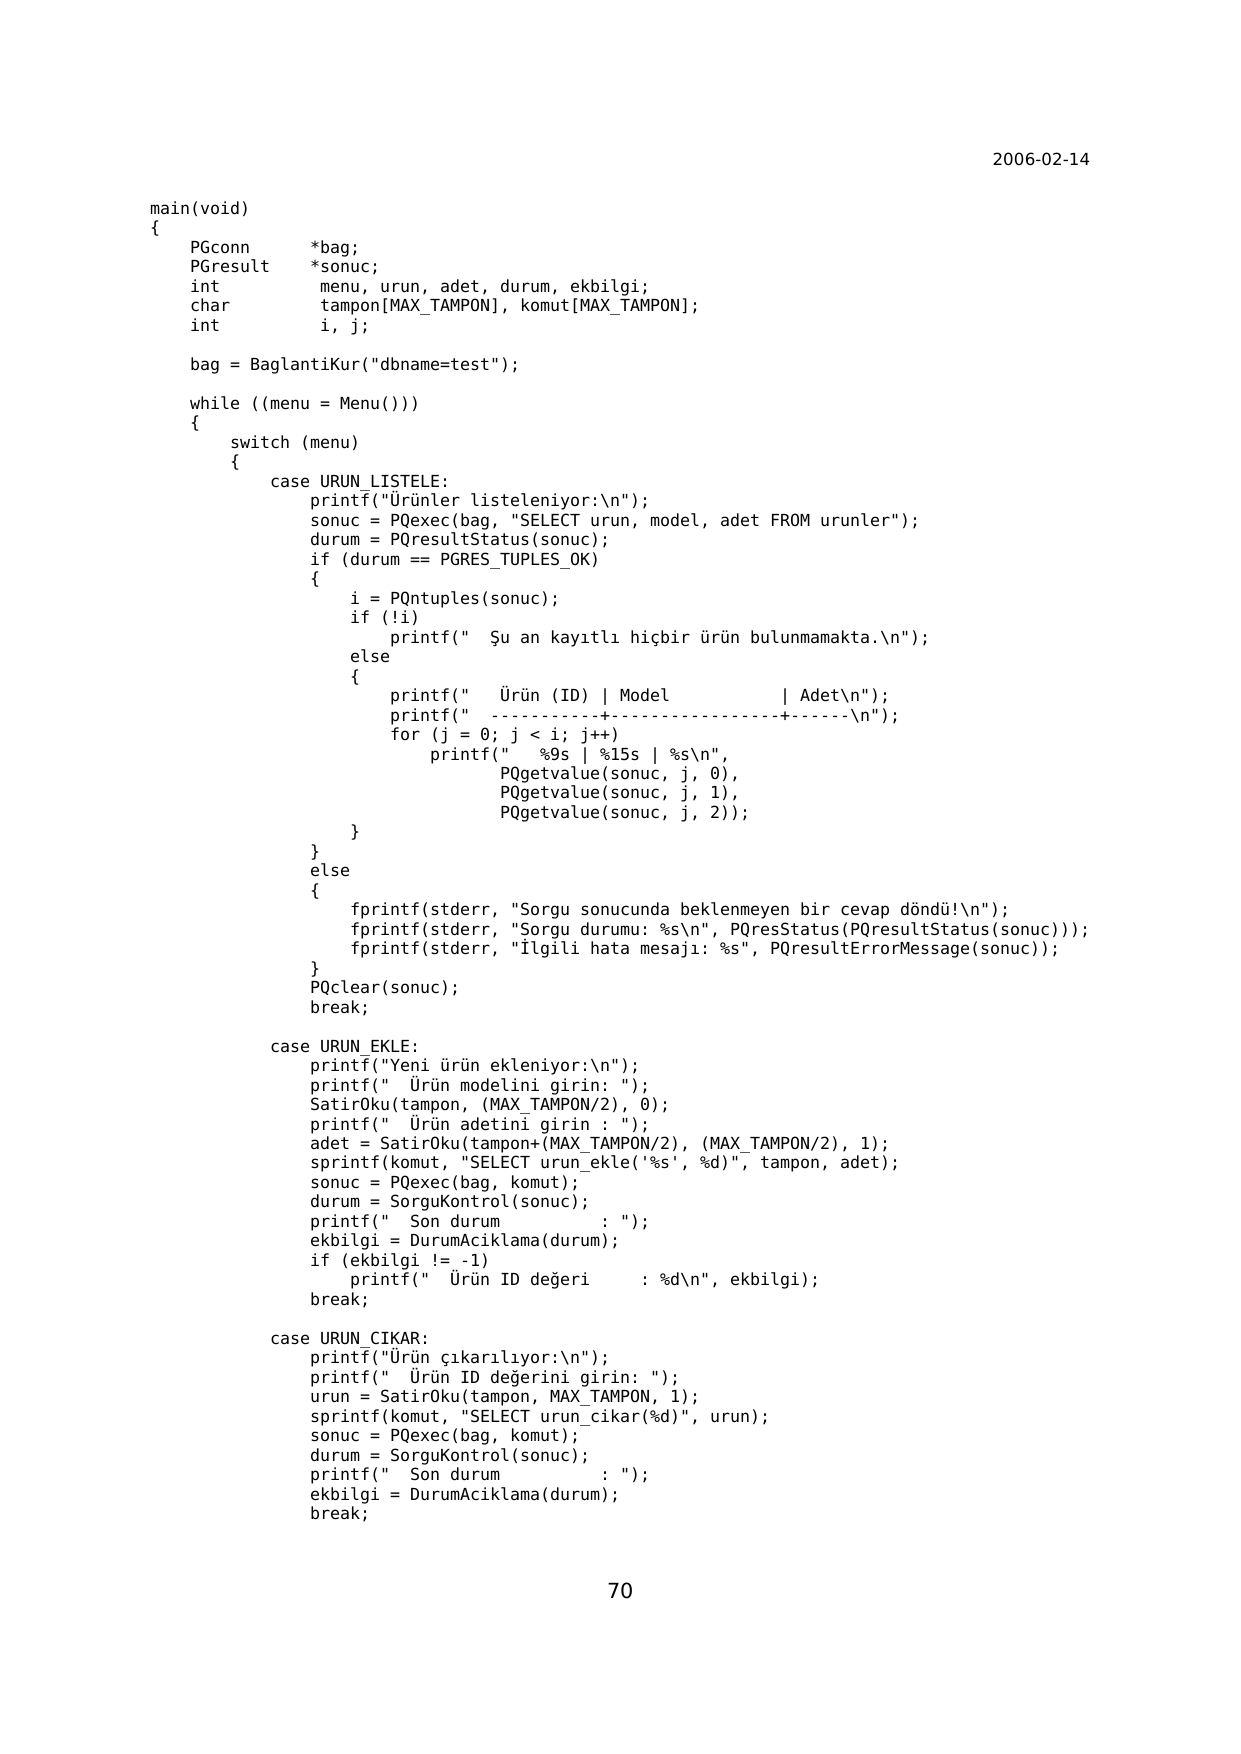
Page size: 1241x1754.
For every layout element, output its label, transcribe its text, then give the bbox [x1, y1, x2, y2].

text if (!i) [150, 608, 1090, 627]
text sonuc = PQexec(bag, komut); [150, 1426, 1090, 1446]
text fprintf(stderr, "Sorgu durumu: %s\n", PQresStatus(PQresultStatus(sonuc))); [150, 920, 1090, 939]
text adet = SatirOku(tampon+(MAX_TAMPON/2), (MAX_TAMPON/2), 1); [150, 1134, 1090, 1153]
text { [150, 881, 1090, 900]
text printf(" Son durum : "); [150, 1212, 1090, 1231]
text printf(" Ürün modelini girin: "); [150, 1076, 1090, 1095]
text int menu, urun, adet, durum, ekbilgi; [150, 277, 1090, 296]
text } [150, 959, 1090, 978]
text printf("Ürün çıkarılıyor:\n"); [150, 1348, 1090, 1368]
text for (j = 0; j < i; j++) [150, 725, 1090, 744]
text main(void) [150, 199, 1090, 218]
text PQclear(sonuc); [150, 978, 1090, 998]
text { [150, 218, 1090, 238]
text int i, j; [150, 316, 1090, 335]
text PGconn *bag; [150, 238, 1090, 257]
text printf(" Ürün adetini girin : "); [150, 1114, 1090, 1134]
text while ((menu = Menu())) [150, 394, 1090, 413]
text else [150, 647, 1090, 666]
text sonuc = PQexec(bag, komut); [150, 1173, 1090, 1192]
text break; [150, 1504, 1090, 1523]
text i = PQntuples(sonuc); [150, 588, 1090, 608]
text sprintf(komut, "SELECT urun_cikar(%d)", urun); [150, 1407, 1090, 1426]
text fprintf(stderr, "İlgili hata mesajı: %s", PQresultErrorMessage(sonuc)); [150, 939, 1090, 959]
text printf(" Ürün ID değerini girin: "); [150, 1368, 1090, 1387]
text printf(" Ürün (ID) | Model | Adet\n"); [150, 686, 1090, 705]
text if (durum == PGRES_TUPLES_OK) [150, 549, 1090, 569]
text else [150, 861, 1090, 881]
text printf("Yeni ürün ekleniyor:\n"); [150, 1056, 1090, 1076]
text PQgetvalue(sonuc, j, 0), [150, 764, 1090, 783]
text sprintf(komut, "SELECT urun_ekle('%s', %d)", tampon, adet); [150, 1153, 1090, 1173]
text if (ekbilgi != -1) [150, 1251, 1090, 1270]
text durum = SorguKontrol(sonuc); [150, 1446, 1090, 1465]
text fprintf(stderr, "Sorgu sonucunda beklenmeyen bir cevap döndü!\n"); [150, 900, 1090, 920]
text durum = PQresultStatus(sonuc); [150, 530, 1090, 549]
text printf(" Şu an kayıtlı hiçbir ürün bulunmamakta.\n"); [150, 627, 1090, 647]
text switch (menu) [150, 433, 1090, 452]
text break; [150, 1290, 1090, 1309]
text PQgetvalue(sonuc, j, 1), [150, 783, 1090, 803]
text case URUN_LISTELE: [150, 472, 1090, 491]
text { [150, 569, 1090, 588]
text printf(" Ürün ID değeri : %d\n", ekbilgi); [150, 1270, 1090, 1290]
text SatirOku(tampon, (MAX_TAMPON/2), 0); [150, 1095, 1090, 1114]
text { [150, 666, 1090, 686]
text durum = SorguKontrol(sonuc); [150, 1192, 1090, 1212]
text } [150, 822, 1090, 842]
text urun = SatirOku(tampon, MAX_TAMPON, 1); [150, 1387, 1090, 1407]
text } [150, 842, 1090, 861]
text { [150, 452, 1090, 472]
text { [150, 413, 1090, 433]
text case URUN_CIKAR: [150, 1329, 1090, 1348]
text ekbilgi = DurumAciklama(durum); [150, 1484, 1090, 1504]
text printf(" Son durum : "); [150, 1465, 1090, 1484]
text PQgetvalue(sonuc, j, 2)); [150, 803, 1090, 822]
text PGresult *sonuc; [150, 257, 1090, 277]
text printf("Ürünler listeleniyor:\n"); [150, 491, 1090, 511]
text printf(" %9s | %15s | %s\n", [150, 744, 1090, 764]
text printf(" -----------+-----------------+------\n"); [150, 705, 1090, 725]
text ekbilgi = DurumAciklama(durum); [150, 1231, 1090, 1251]
text break; [150, 998, 1090, 1017]
text char tampon[MAX_TAMPON], komut[MAX_TAMPON]; [150, 296, 1090, 316]
text bag = BaglantiKur("dbname=test"); [150, 355, 1090, 374]
text case URUN_EKLE: [150, 1037, 1090, 1056]
text sonuc = PQexec(bag, "SELECT urun, model, adet FROM urunler"); [150, 511, 1090, 530]
